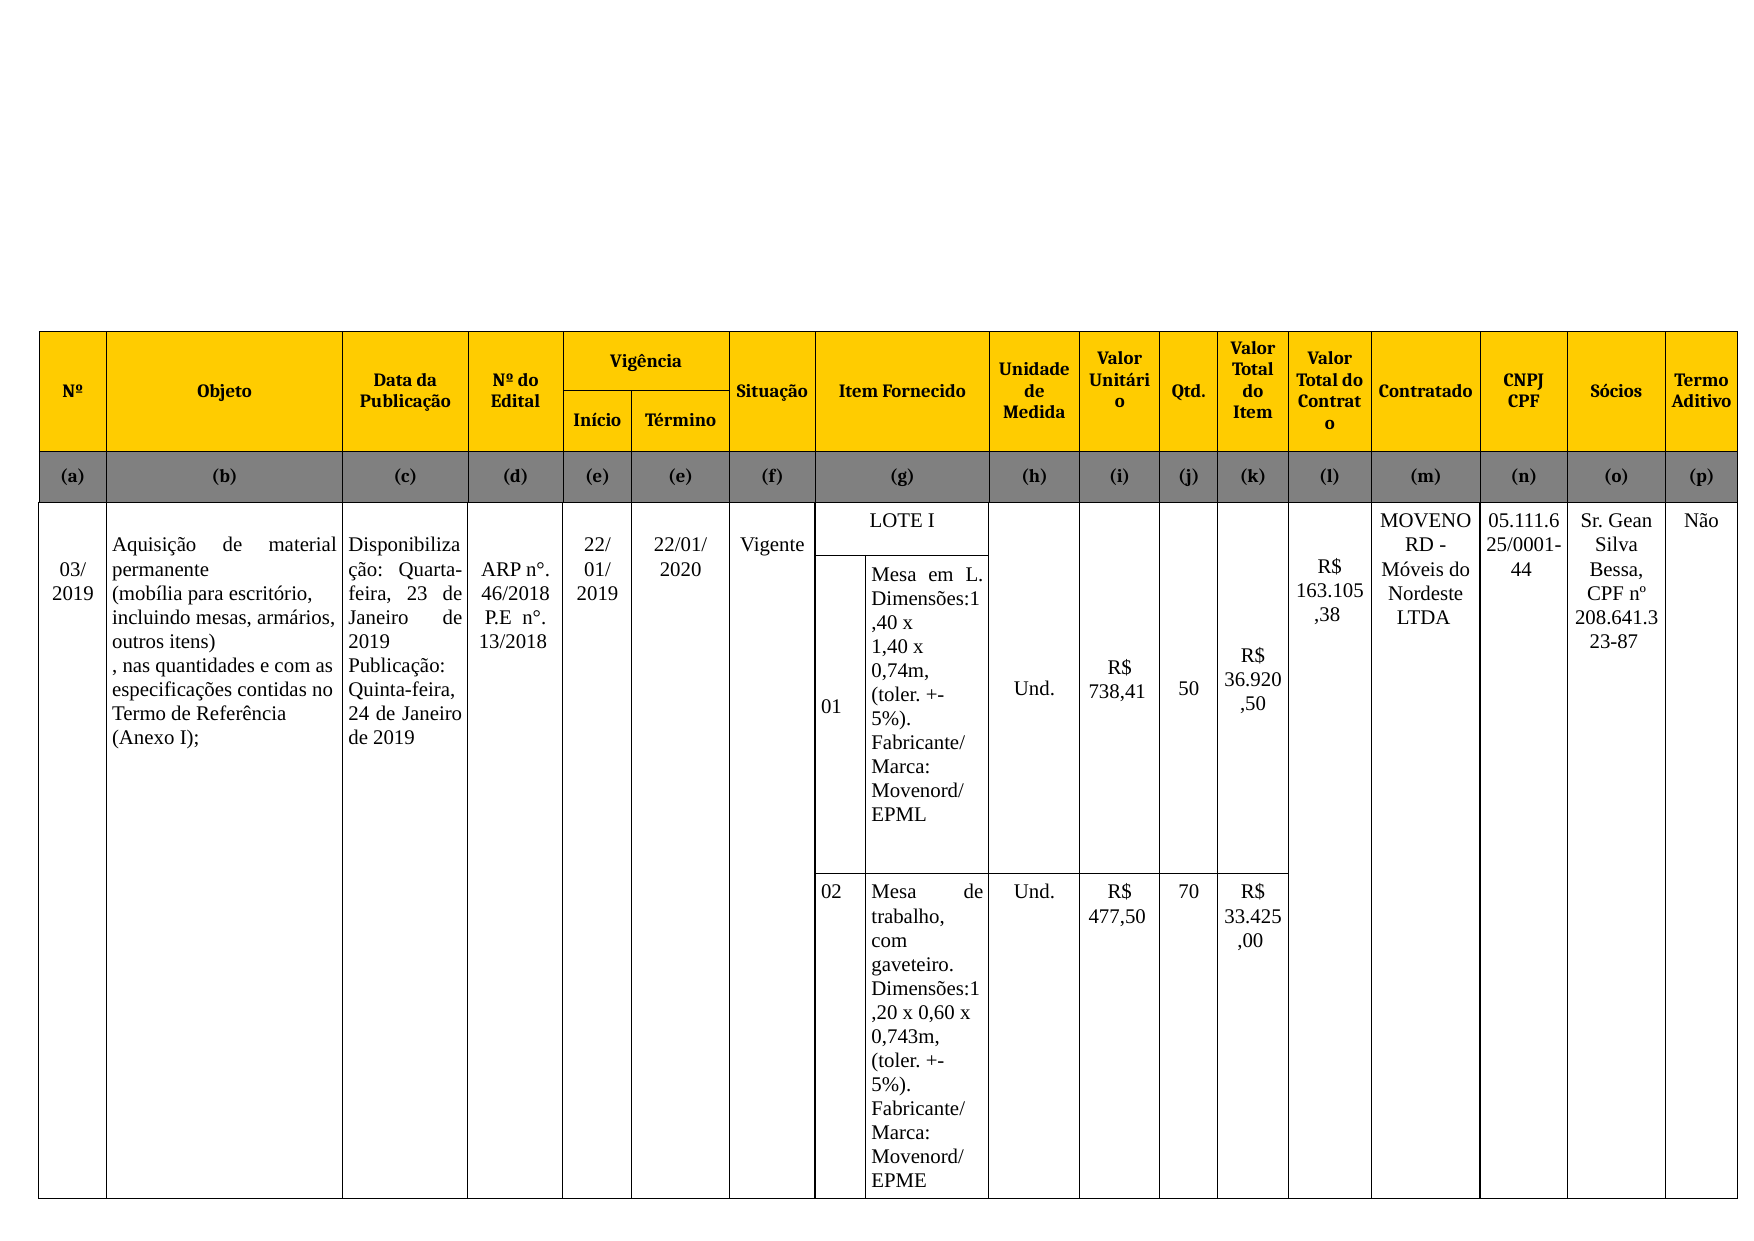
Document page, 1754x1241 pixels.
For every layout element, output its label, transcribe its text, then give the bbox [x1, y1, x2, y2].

table_header Termo Aditivo [1666, 332, 1737, 451]
table_cell (d) [469, 452, 563, 502]
table_cell (a) [40, 452, 106, 502]
table_cell (p) [1666, 452, 1737, 502]
table_header Nº [40, 332, 106, 451]
table_cell (l) [1289, 452, 1371, 502]
table_cell Und. [989, 874, 1079, 1198]
table_cell Mesa em L. Dimensões:1,40 x 1,40 x 0,74m, (toler. +- 5%). Fabricante/Marca: Movenord/EPML [866, 556, 988, 873]
table_header Sócios [1568, 332, 1665, 451]
table_cell R$ 477,50 [1080, 874, 1159, 1198]
table_cell 22/01/ 2020 [632, 503, 729, 1198]
table_header Nº do Edital [469, 332, 563, 451]
table_cell 01 [816, 556, 865, 873]
table_cell (k) [1218, 452, 1288, 502]
table_cell Não [1666, 503, 1737, 1198]
table_header Contratado [1372, 332, 1480, 451]
table_header Objeto [107, 332, 342, 451]
table_cell (e) [564, 452, 631, 502]
table_cell Mesa de trabalho, com gaveteiro. Dimensões:1,20 x 0,60 x 0,743m, (toler. +- 5%). Fabricante/Marca: Movenord/EPME [866, 874, 988, 1198]
table_cell Aquisição de material permanente (mobília para escritório, incluindo mesas, armários, outros itens) , nas quantidades e com as especificações contidas no Termo de Referência (Anexo I); [107, 503, 342, 1198]
table_header CNPJ CPF [1481, 332, 1567, 451]
table_header Vigência [564, 332, 729, 390]
table_cell R$ 163.105,38 [1289, 503, 1371, 1198]
table_cell (h) [990, 452, 1079, 502]
table_cell Início [564, 391, 631, 451]
table_header Qtd. [1160, 332, 1217, 451]
table_cell (f) [730, 452, 815, 502]
table_cell R$ 36.920,50 [1218, 503, 1288, 873]
table_header Situação [730, 332, 815, 451]
table_cell 03/ 2019 [39, 503, 106, 1198]
table_cell Und. [989, 503, 1079, 873]
table_cell Disponibilização: Quarta-feira, 23 de Janeiro de 2019 Publicação: Quinta-feira, 24 de Janeiro de 2019 [343, 503, 467, 1198]
table_cell (i) [1080, 452, 1159, 502]
table_header Valor Total do Contrato [1289, 332, 1371, 451]
table_header Valor Unitário [1080, 332, 1159, 451]
table_cell 70 [1160, 874, 1217, 1198]
table_cell (e) [632, 452, 729, 502]
table_header Unidade de Medida [990, 332, 1079, 451]
table_cell Vigente [730, 503, 814, 1198]
table_cell (j) [1160, 452, 1217, 502]
table_cell R$ 33.425,00 [1218, 874, 1288, 1198]
table_cell (o) [1568, 452, 1665, 502]
table_cell Sr. Gean Silva Bessa, CPF nº 208.641.323-87 [1568, 503, 1665, 1198]
table_cell (m) [1372, 452, 1480, 502]
table_cell (n) [1481, 452, 1567, 502]
table_cell (g) [816, 452, 989, 502]
table_cell LOTE I [816, 503, 988, 555]
table_header Valor Total do Item [1218, 332, 1288, 451]
table_cell (c) [343, 452, 468, 502]
table_cell 22/ 01/ 2019 [563, 503, 631, 1198]
table_cell (b) [107, 452, 342, 502]
table_cell 50 [1160, 503, 1217, 873]
table_cell ARP n°. 46/2018 P.E n°. 13/2018 [468, 503, 562, 1198]
table_cell 05.111.625/0001-44 [1481, 503, 1567, 1198]
table_cell Término [632, 391, 729, 451]
table_header Item Fornecido [816, 332, 989, 451]
table_cell R$ 738,41 [1080, 503, 1159, 873]
table_cell 02 [816, 874, 865, 1198]
table_header Data da Publicação [343, 332, 468, 451]
table_cell MOVENORD - Móveis do Nordeste LTDA [1372, 503, 1479, 1198]
